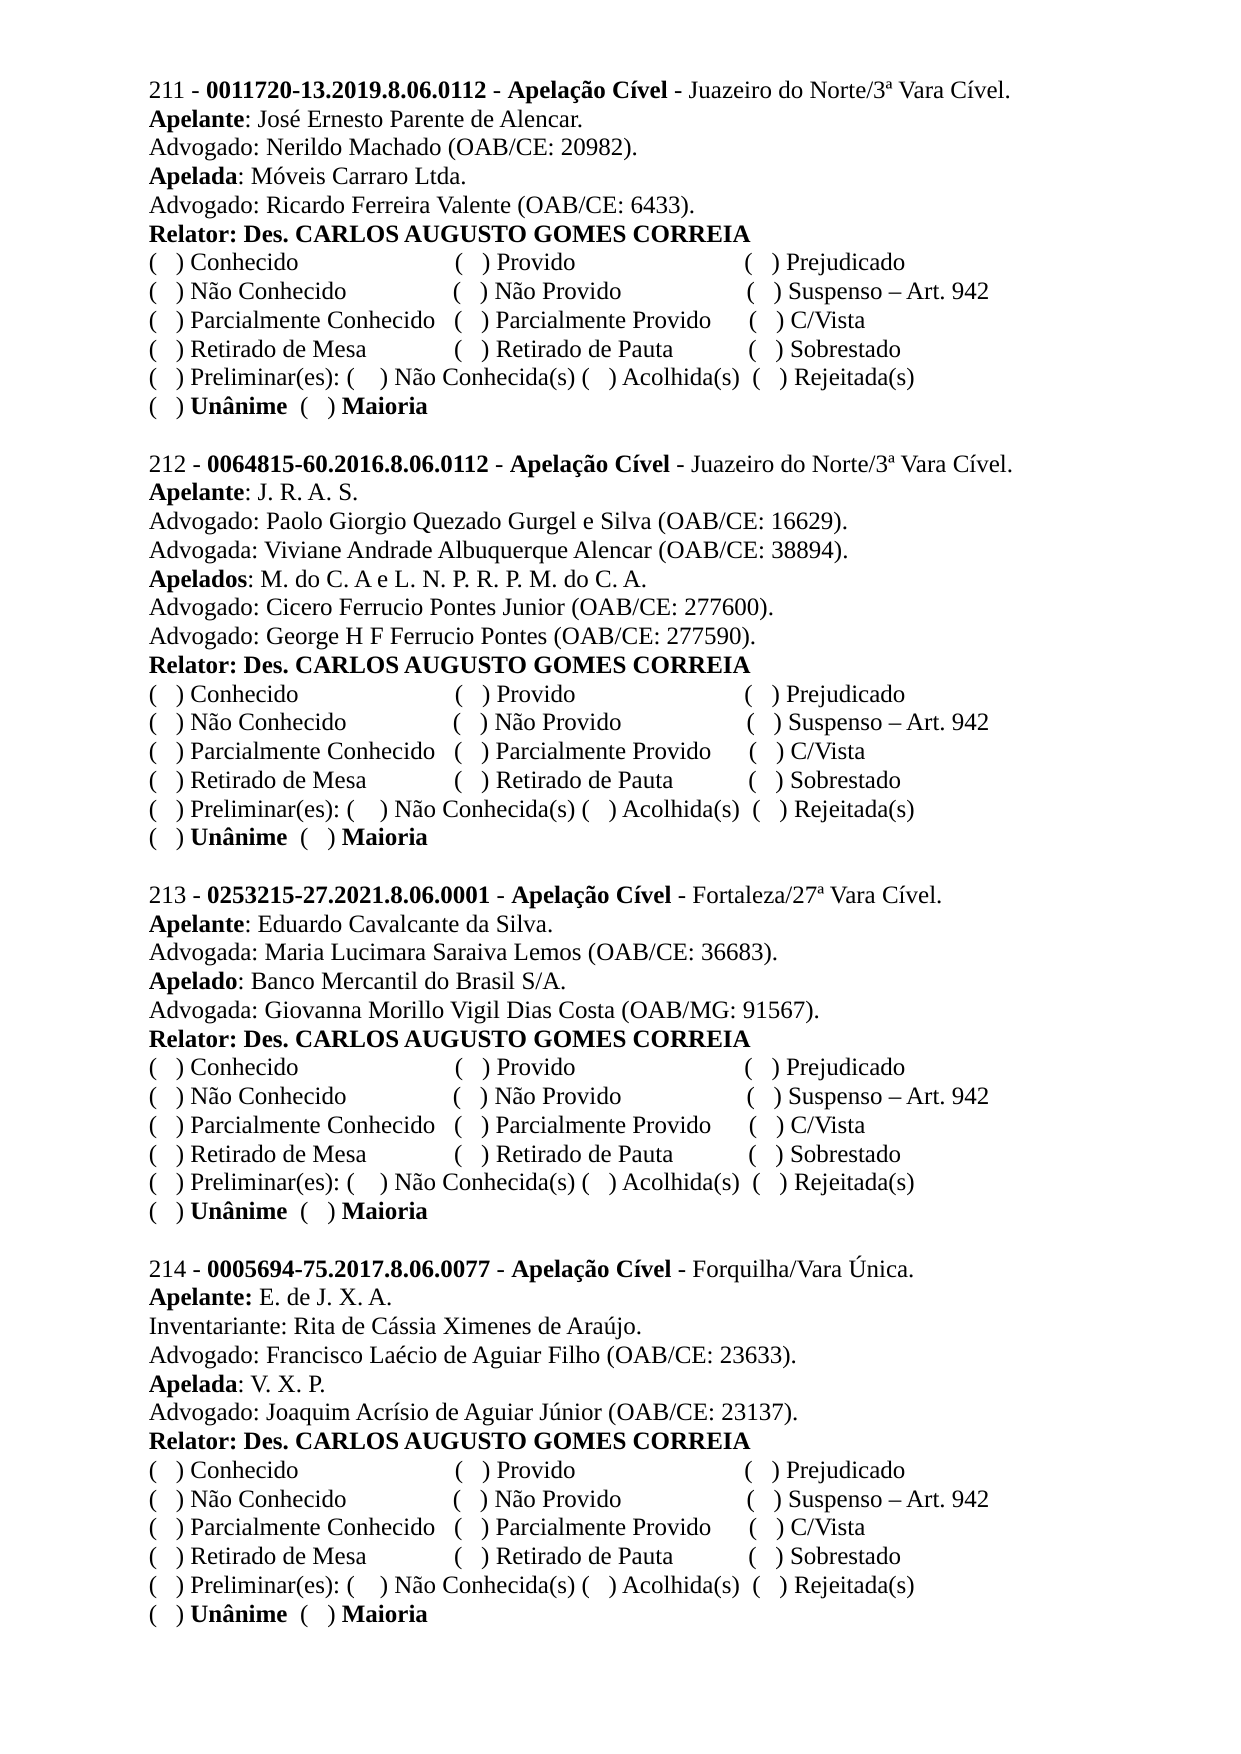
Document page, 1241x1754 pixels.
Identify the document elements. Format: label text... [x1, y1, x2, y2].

text ( ) Retirado de Mesa ( ) Retirado de Pauta ( ) Sobrestado [148, 334, 1158, 362]
text ( ) Retirado de Mesa ( ) Retirado de Pauta ( ) Sobrestado [148, 1139, 1158, 1167]
text 214 - 0005694-75.2017.8.06.0077 - Apelação Cível - Forquilha/Vara Única. [148, 1254, 1140, 1282]
text ( ) Parcialmente Conhecido ( ) Parcialmente Provido ( ) C/Vista [148, 1110, 1158, 1139]
text ( ) Conhecido ( ) Provido ( ) Prejudicado [148, 247, 1141, 276]
text Relator: Des. CARLOS AUGUSTO GOMES CORREIA [148, 1426, 1140, 1455]
text Apelado: Banco Mercantil do Brasil S/A. [148, 966, 1140, 995]
text ( ) Preliminar(es): ( ) Não Conhecida(s) ( ) Acolhida(s) ( ) Rejeitada(s) [148, 1167, 1158, 1196]
text 211 - 0011720-13.2019.8.06.0112 - Apelação Cível - Juazeiro do Norte/3ª Vara Cível. [148, 75, 1140, 104]
text 212 - 0064815-60.2016.8.06.0112 - Apelação Cível - Juazeiro do Norte/3ª Vara Cível. [148, 449, 1140, 477]
text Advogada: Maria Lucimara Saraiva Lemos (OAB/CE: 36683). [148, 937, 1140, 966]
text Advogado: Paolo Giorgio Quezado Gurgel e Silva (OAB/CE: 16629). [148, 506, 1140, 535]
text ( ) Preliminar(es): ( ) Não Conhecida(s) ( ) Acolhida(s) ( ) Rejeitada(s) [148, 1570, 1158, 1599]
text Relator: Des. CARLOS AUGUSTO GOMES CORREIA [148, 650, 1140, 679]
text Apelada: V. X. P. [148, 1369, 1140, 1397]
text 213 - 0253215-27.2021.8.06.0001 - Apelação Cível - Fortaleza/27ª Vara Cível. [148, 880, 1140, 909]
text ( ) Unânime ( ) Maioria [148, 1599, 1158, 1627]
text ( ) Conhecido ( ) Provido ( ) Prejudicado [148, 1455, 1141, 1484]
text ( ) Não Conhecido ( ) Não Provido ( ) Suspenso – Art. 942 [148, 1081, 1158, 1110]
text ( ) Não Conhecido ( ) Não Provido ( ) Suspenso – Art. 942 [148, 276, 1158, 305]
text Apelada: Móveis Carraro Ltda. [148, 161, 1140, 190]
text Inventariante: Rita de Cássia Ximenes de Araújo. [148, 1311, 1140, 1340]
text Advogado: Francisco Laécio de Aguiar Filho (OAB/CE: 23633). [148, 1340, 1140, 1369]
text ( ) Parcialmente Conhecido ( ) Parcialmente Provido ( ) C/Vista [148, 305, 1158, 334]
text ( ) Preliminar(es): ( ) Não Conhecida(s) ( ) Acolhida(s) ( ) Rejeitada(s) [148, 794, 1158, 822]
text ( ) Conhecido ( ) Provido ( ) Prejudicado [148, 1052, 1141, 1081]
text ( ) Parcialmente Conhecido ( ) Parcialmente Provido ( ) C/Vista [148, 1512, 1158, 1541]
text Advogado: Ricardo Ferreira Valente (OAB/CE: 6433). [148, 190, 1140, 219]
text ( ) Retirado de Mesa ( ) Retirado de Pauta ( ) Sobrestado [148, 765, 1158, 794]
text Advogada: Giovanna Morillo Vigil Dias Costa (OAB/MG: 91567). [148, 995, 1140, 1024]
text ( ) Preliminar(es): ( ) Não Conhecida(s) ( ) Acolhida(s) ( ) Rejeitada(s) [148, 362, 1158, 391]
text ( ) Não Conhecido ( ) Não Provido ( ) Suspenso – Art. 942 [148, 707, 1158, 736]
text Apelante: J. R. A. S. [148, 477, 1140, 506]
text ( ) Unânime ( ) Maioria [148, 822, 1158, 851]
text ( ) Não Conhecido ( ) Não Provido ( ) Suspenso – Art. 942 [148, 1484, 1158, 1512]
text Advogado: George H F Ferrucio Pontes (OAB/CE: 277590). [148, 621, 1140, 650]
text ( ) Parcialmente Conhecido ( ) Parcialmente Provido ( ) C/Vista [148, 736, 1158, 765]
text Apelante: Eduardo Cavalcante da Silva. [148, 909, 1140, 937]
text Relator: Des. CARLOS AUGUSTO GOMES CORREIA [148, 219, 1140, 247]
text ( ) Unânime ( ) Maioria [148, 391, 1158, 420]
text Advogado: Joaquim Acrísio de Aguiar Júnior (OAB/CE: 23137). [148, 1397, 1140, 1426]
text Relator: Des. CARLOS AUGUSTO GOMES CORREIA [148, 1024, 1140, 1052]
text Advogado: Nerildo Machado (OAB/CE: 20982). [148, 132, 1140, 161]
text ( ) Conhecido ( ) Provido ( ) Prejudicado [148, 679, 1141, 707]
text Apelante: José Ernesto Parente de Alencar. [148, 104, 1140, 132]
text ( ) Unânime ( ) Maioria [148, 1196, 1158, 1225]
text Apelante: E. de J. X. A. [148, 1282, 1140, 1311]
text ( ) Retirado de Mesa ( ) Retirado de Pauta ( ) Sobrestado [148, 1541, 1158, 1570]
text Advogada: Viviane Andrade Albuquerque Alencar (OAB/CE: 38894). [148, 535, 1140, 564]
text Apelados: M. do C. A e L. N. P. R. P. M. do C. A. [148, 564, 1140, 592]
text Advogado: Cicero Ferrucio Pontes Junior (OAB/CE: 277600). [148, 592, 1140, 621]
